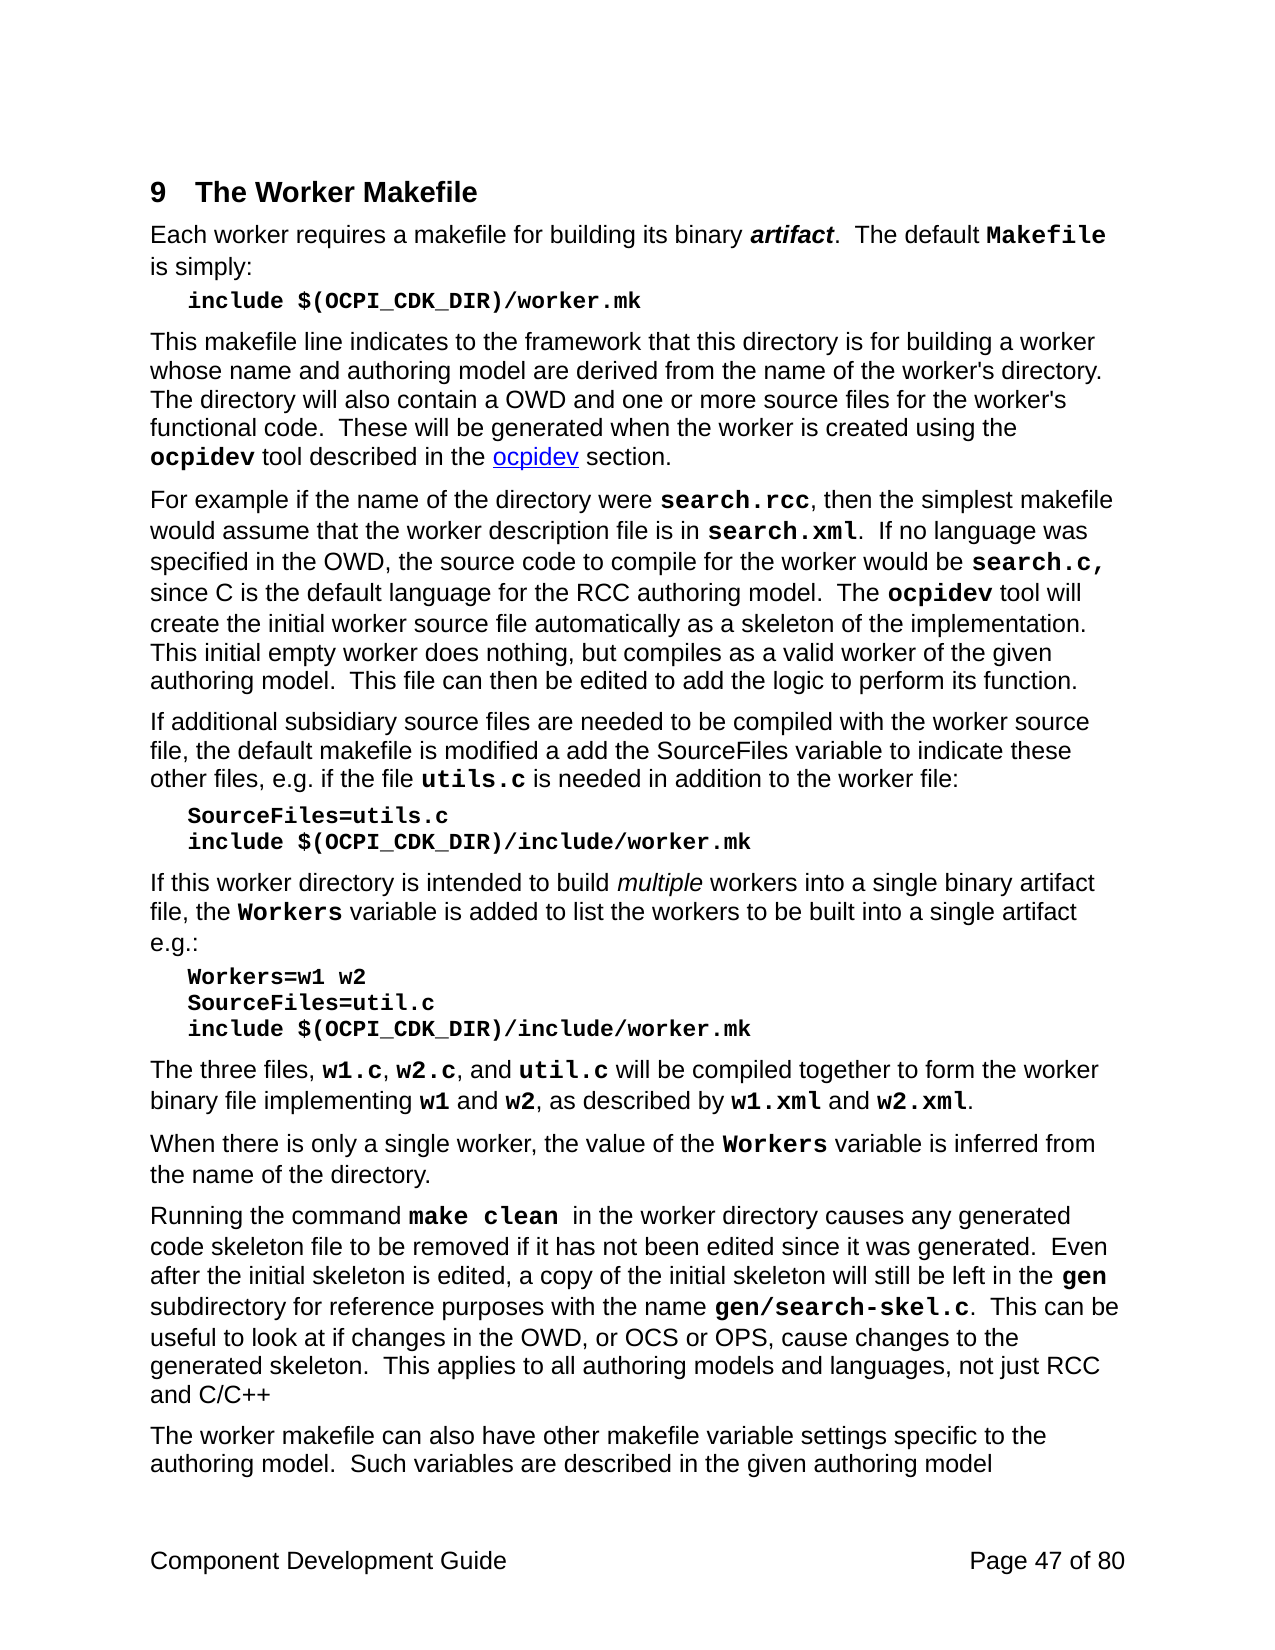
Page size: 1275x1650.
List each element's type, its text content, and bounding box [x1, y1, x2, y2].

text include $(OCPI_CDK_DIR)/worker.mk [187, 289, 1125, 315]
text Workers=w1 w2 SourceFiles=util.c include $(OCPI_CDK_DIR)/include/worker.mk [187, 966, 1125, 1043]
text When there is only a single worker, the value of the Workers variable is inferred from the name of the directory. [150, 1129, 1125, 1189]
text The worker makefile can also have other makefile variable settings specific to the authoring model. Such variables are described in the given authoring model [150, 1421, 1125, 1478]
text Running the command make clean in the worker directory causes any generated code skeleton file to be removed if it has not been edited since it was generated. Even after the initial skeleton is edited, a copy of the initial skeleton will still be left in the gen subdirectory for reference purposes with the name gen/search-skel.c. This can be useful to look at if changes in the OWD, or OCS or OPS, cause changes to the generated skeleton. This applies to all authoring models and languages, not just RCC and C/C++ [150, 1201, 1125, 1409]
text If additional subsidiary source files are needed to be compiled with the worker source file, the default makefile is modified a add the SourceFiles variable to indicate these other files, e.g. if the file utils.c is needed in addition to the worker file: [150, 707, 1125, 795]
subtitle The Worker Makefile [150, 175, 1125, 208]
text If this worker directory is intended to build multiple workers into a single binary artifact file, the Workers variable is added to list the workers to be built into a single artifact e.g.: [150, 868, 1125, 957]
text Each worker requires a makefile for building its binary artifact. The default Makefile is simply: [150, 221, 1125, 280]
text This makefile line indicates to the framework that this directory is for building a worker whose name and authoring model are derived from the name of the worker's directory. The directory will also contain a OWD and one or more source files for the worker's functional code. These will be generated when the worker is created using the ocpidev tool described in the ocpidev section. [150, 327, 1125, 473]
text SourceFiles=utils.c include $(OCPI_CDK_DIR)/include/worker.mk [187, 804, 1125, 856]
text For example if the name of the directory were search.rcc, then the simplest makefile would assume that the worker description file is in search.xml. If no language was specified in the OWD, the source code to compile for the worker would be search.c, since C is the default language for the RCC authoring model. The ocpidev tool will create the initial worker source file automatically as a skeleton of the implementation. This initial empty worker does nothing, but compiles as a valid worker of the given authoring model. This file can then be edited to add the logic to perform its function. [150, 485, 1125, 695]
text The three files, w1.c, w2.c, and util.c will be compiled together to form the worker binary file implementing w1 and w2, as described by w1.xml and w2.xml. [150, 1055, 1125, 1117]
